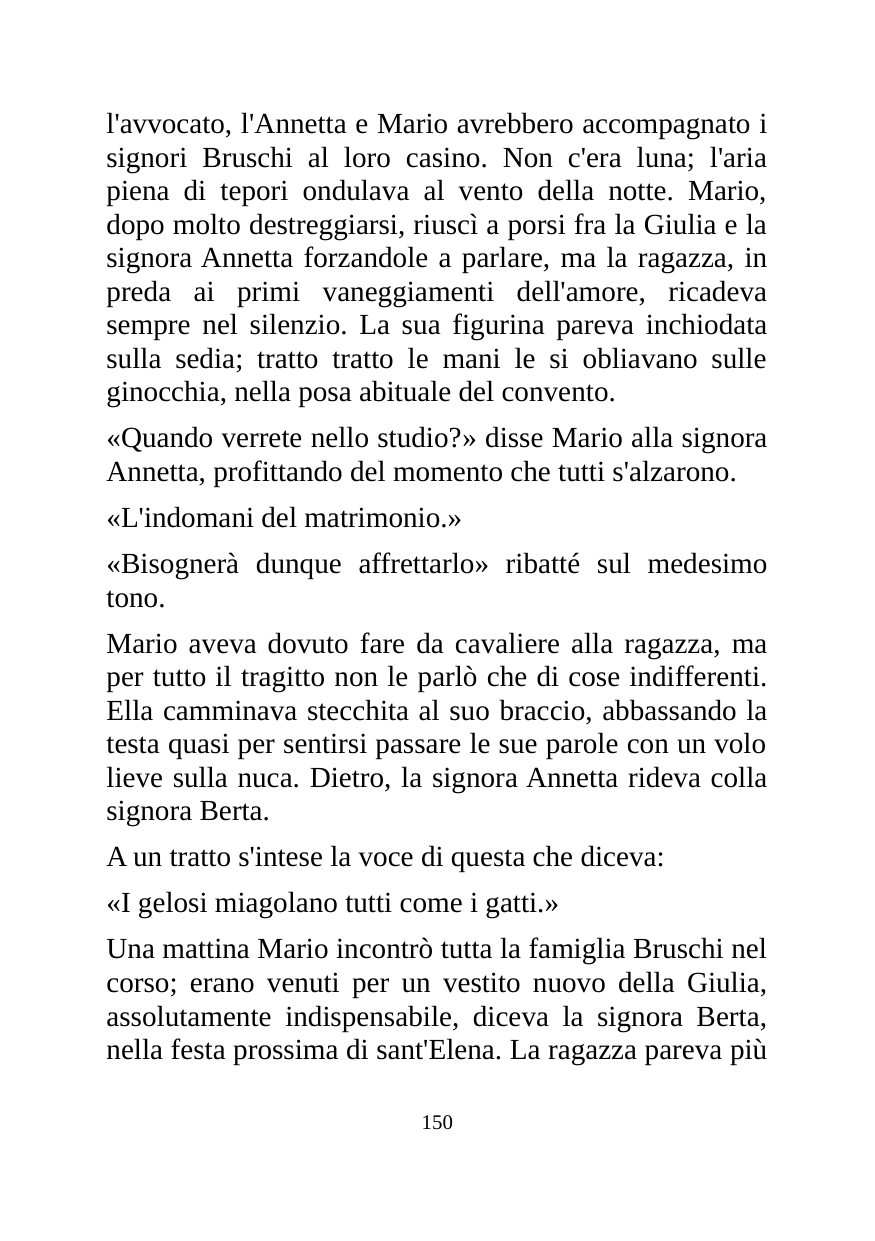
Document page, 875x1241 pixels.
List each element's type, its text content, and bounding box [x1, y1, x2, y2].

text A un tratto s'intese la voce di questa che diceva: [106, 839, 768, 873]
text «L'indomani del matrimonio.» [106, 500, 768, 534]
text «Bisognerà dunque affrettarlo» ribatté sul medesimo tono. [106, 546, 768, 613]
text «Quando verrete nello studio?» disse Mario alla signora Annetta, profittando del momento che tutti s'alzarono. [106, 421, 768, 488]
text Una mattina Mario incontrò tutta la famiglia Bruschi nel corso; erano venuti per un vestito nuovo della Giulia, assolutamente indispensabile, diceva la signora Berta, nella festa prossima di sant'Elena. La ragazza pareva più [106, 932, 768, 1066]
text l'avvocato, l'Annetta e Mario avrebbero accompagnato i signori Bruschi al loro casino. Non c'era luna; l'aria piena di tepori ondulava al vento della notte. Mario, dopo molto destreggiarsi, riuscì a porsi fra la Giulia e la signora Annetta forzandole a parlare, ma la ragazza, in preda ai primi vaneggiamenti dell'amore, ricadeva sempre nel silenzio. La sua figurina pareva inchiodata sulla sedia; tratto tratto le mani le si obliavano sulle ginocchia, nella posa abituale del convento. [106, 106, 768, 408]
text «I gelosi miagolano tutti come i gatti.» [106, 886, 768, 919]
text Mario aveva dovuto fare da cavaliere alla ragazza, ma per tutto il tragitto non le parlò che di cose indifferenti. Ella camminava stecchita al suo braccio, abbassando la testa quasi per sentirsi passare le sue parole con un volo lieve sulla nuca. Dietro, la signora Annetta rideva colla signora Berta. [106, 626, 768, 827]
